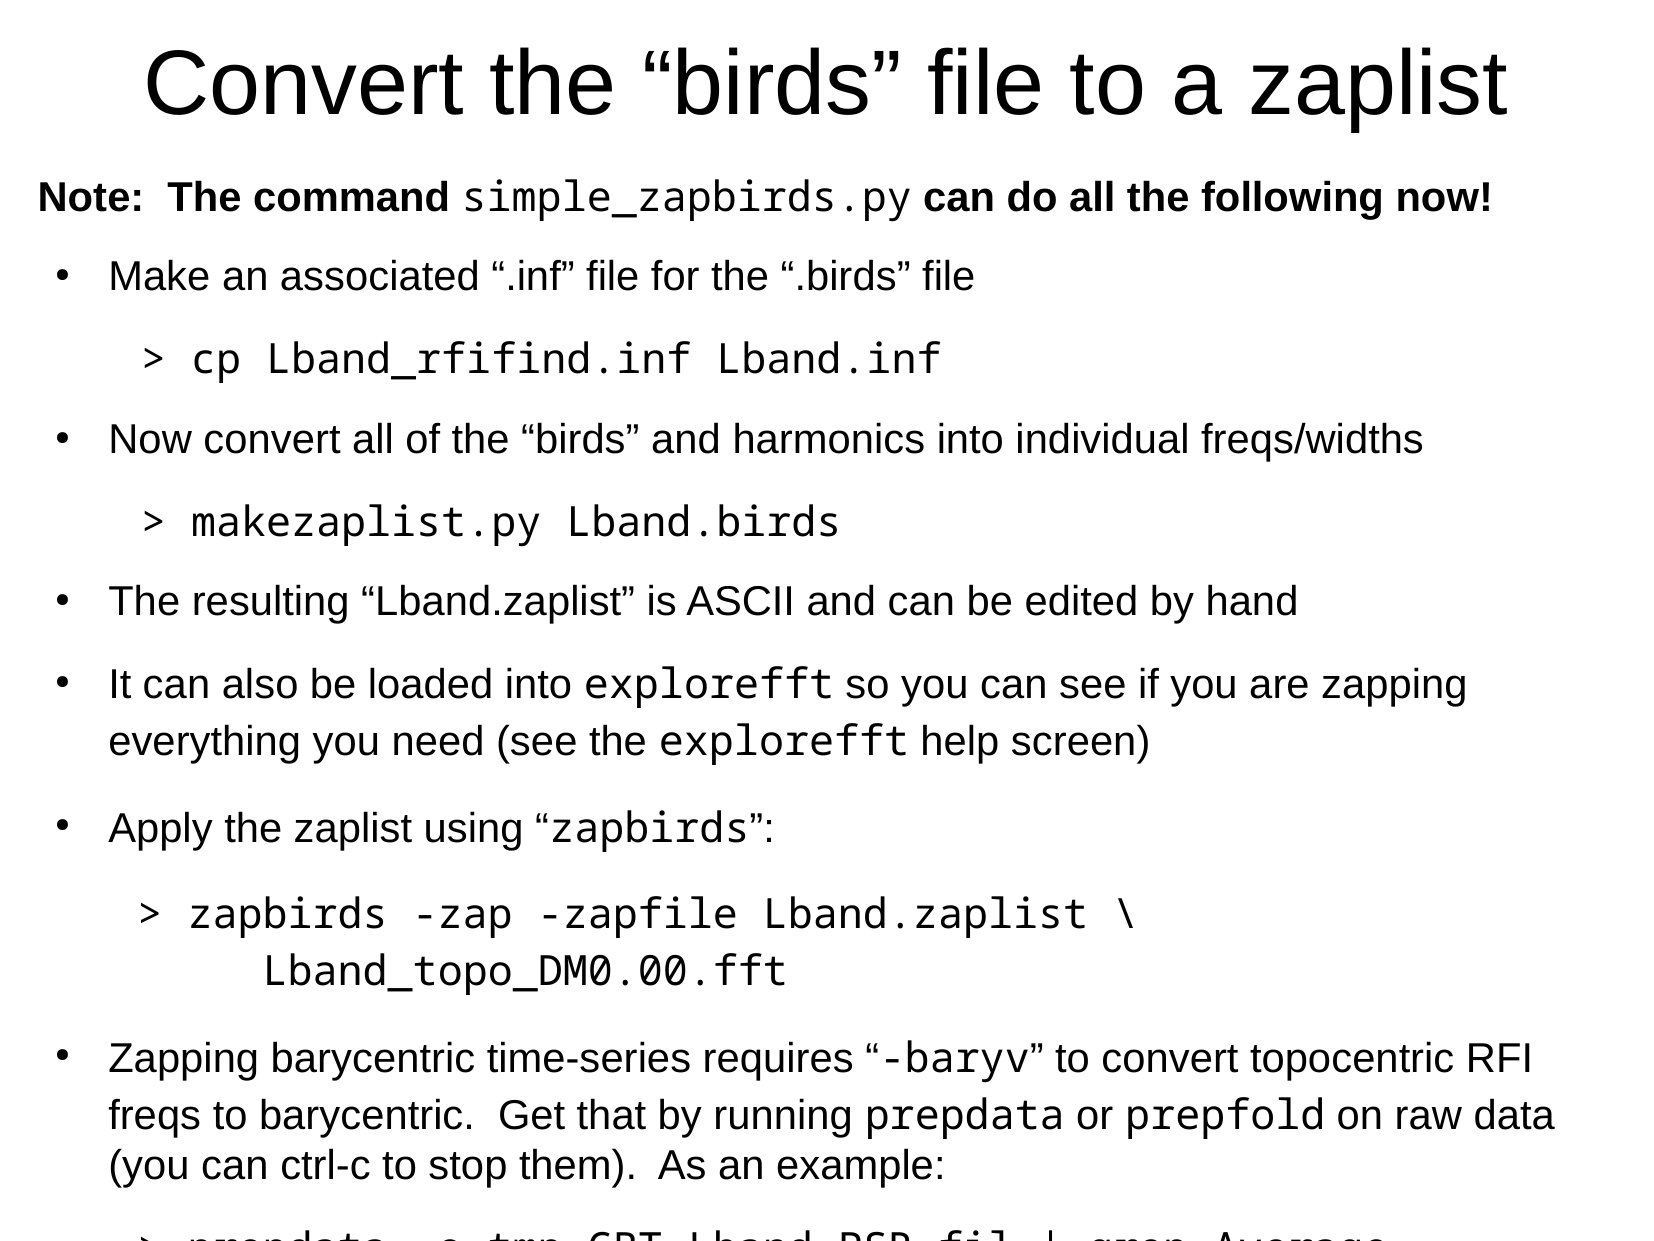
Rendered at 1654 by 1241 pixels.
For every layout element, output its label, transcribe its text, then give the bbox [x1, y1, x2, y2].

list Note: The command simple_zapbirds.py can do all the following now! Make an associated “.inf” file for the “.birds” file > cp Lband_rfifind.inf Lband.inf Now convert all of the “birds” and harmonics into individual freqs/widths > makezaplist.py Lband.birds The resulting “Lband.zaplist” is ASCII and can be edited by hand It can also be loaded into explorefft so you can see if you are zapping everything you need (see the explorefft help screen) Apply the zaplist using “zapbirds”: > zapbirds -zap -zapfile Lband.zaplist \ Lband_topo_DM0.00.fft Zapping barycentric time-series requires “-baryv” to convert topocentric RFI freqs to barycentric. Get that by running prepdata or prepfold on raw data (you can ctrl-c to stop them). As an example: > prepdata -o tmp GBT_Lband_PSR.fil | grep Average Average topocentric velocity (c) = -5.697334e-05 [37, 166, 1631, 1201]
title Convert the “birds” file to a zaplist [82, 27, 1571, 139]
